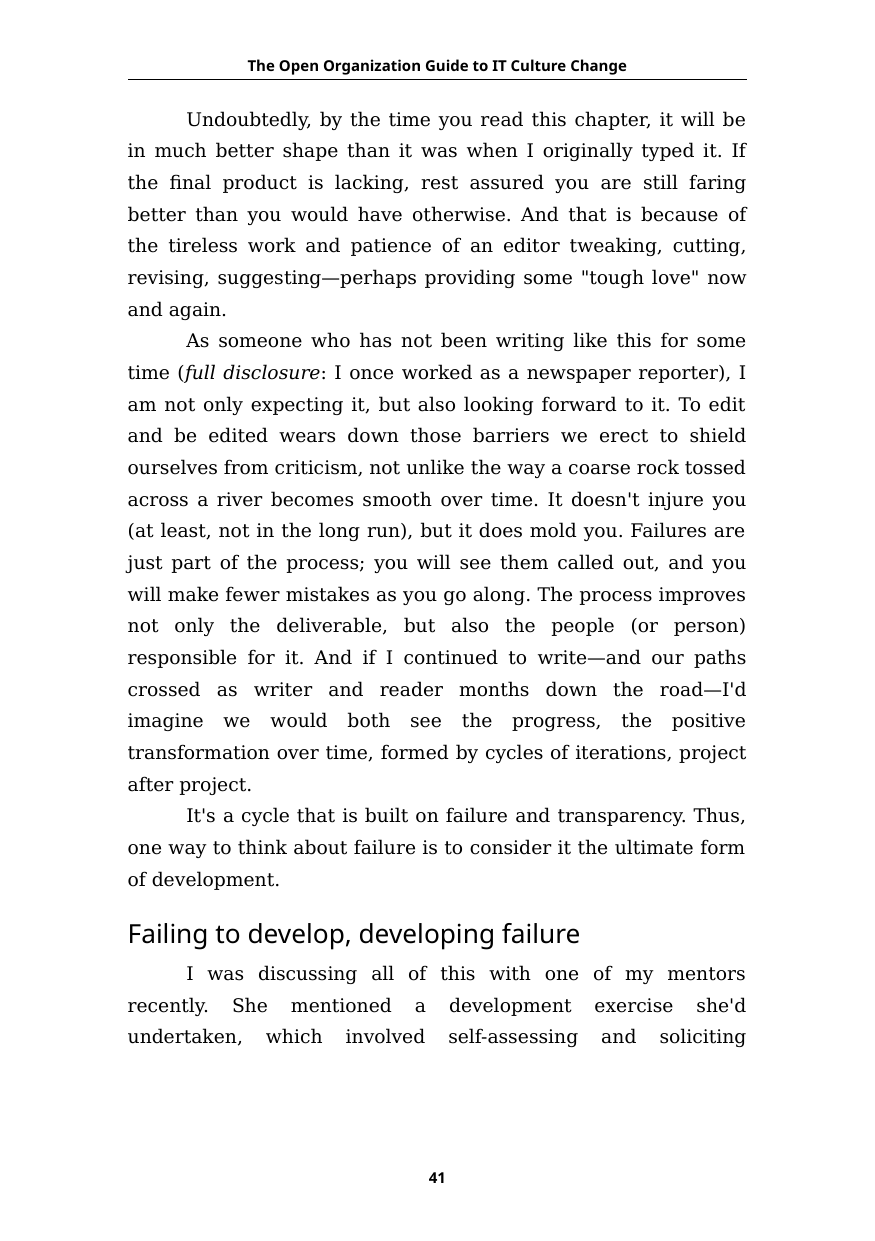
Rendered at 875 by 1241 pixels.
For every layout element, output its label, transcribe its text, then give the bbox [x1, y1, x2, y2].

text It's a cycle that is built on failure and transparency. Thus, one way to think about failure is to consider it the ultimate form of development. [127, 805, 747, 891]
text Undoubtedly, by the time you read this chapter, it will be in much better shape than it was when I originally typed it. If the final product is lacking, rest assured you are still faring better than you would have otherwise. And that is because of the tireless work and patience of an editor tweaking, cutting, revising, suggesting—perhaps providing some "tough love" now and again. [127, 109, 747, 321]
subtitle Failing to develop, developing failure [127, 915, 747, 951]
text As someone who has not been writing like this for some time (full disclosure: I once worked as a newspaper reporter), I am not only expecting it, but also looking forward to it. To edit and be edited wears down those barriers we erect to shield ourselves from criticism, not unlike the way a coarse rock tossed across a river becomes smooth over time. It doesn't injure you (at least, not in the long run), but it does mold you. Failures are just part of the process; you will see them called out, and you will make fewer mistakes as you go along. The process improves not only the deliverable, but also the people (or person) responsible for it. And if I continued to write—and our paths crossed as writer and reader months down the road—I'd imagine we would both see the progress, the positive transformation over time, formed by cycles of iterations, project after project. [127, 330, 747, 796]
text I was discussing all of this with one of my mentors recently. She mentioned a development exercise she'd undertaken, which involved self-assessing and soliciting [127, 963, 747, 1048]
